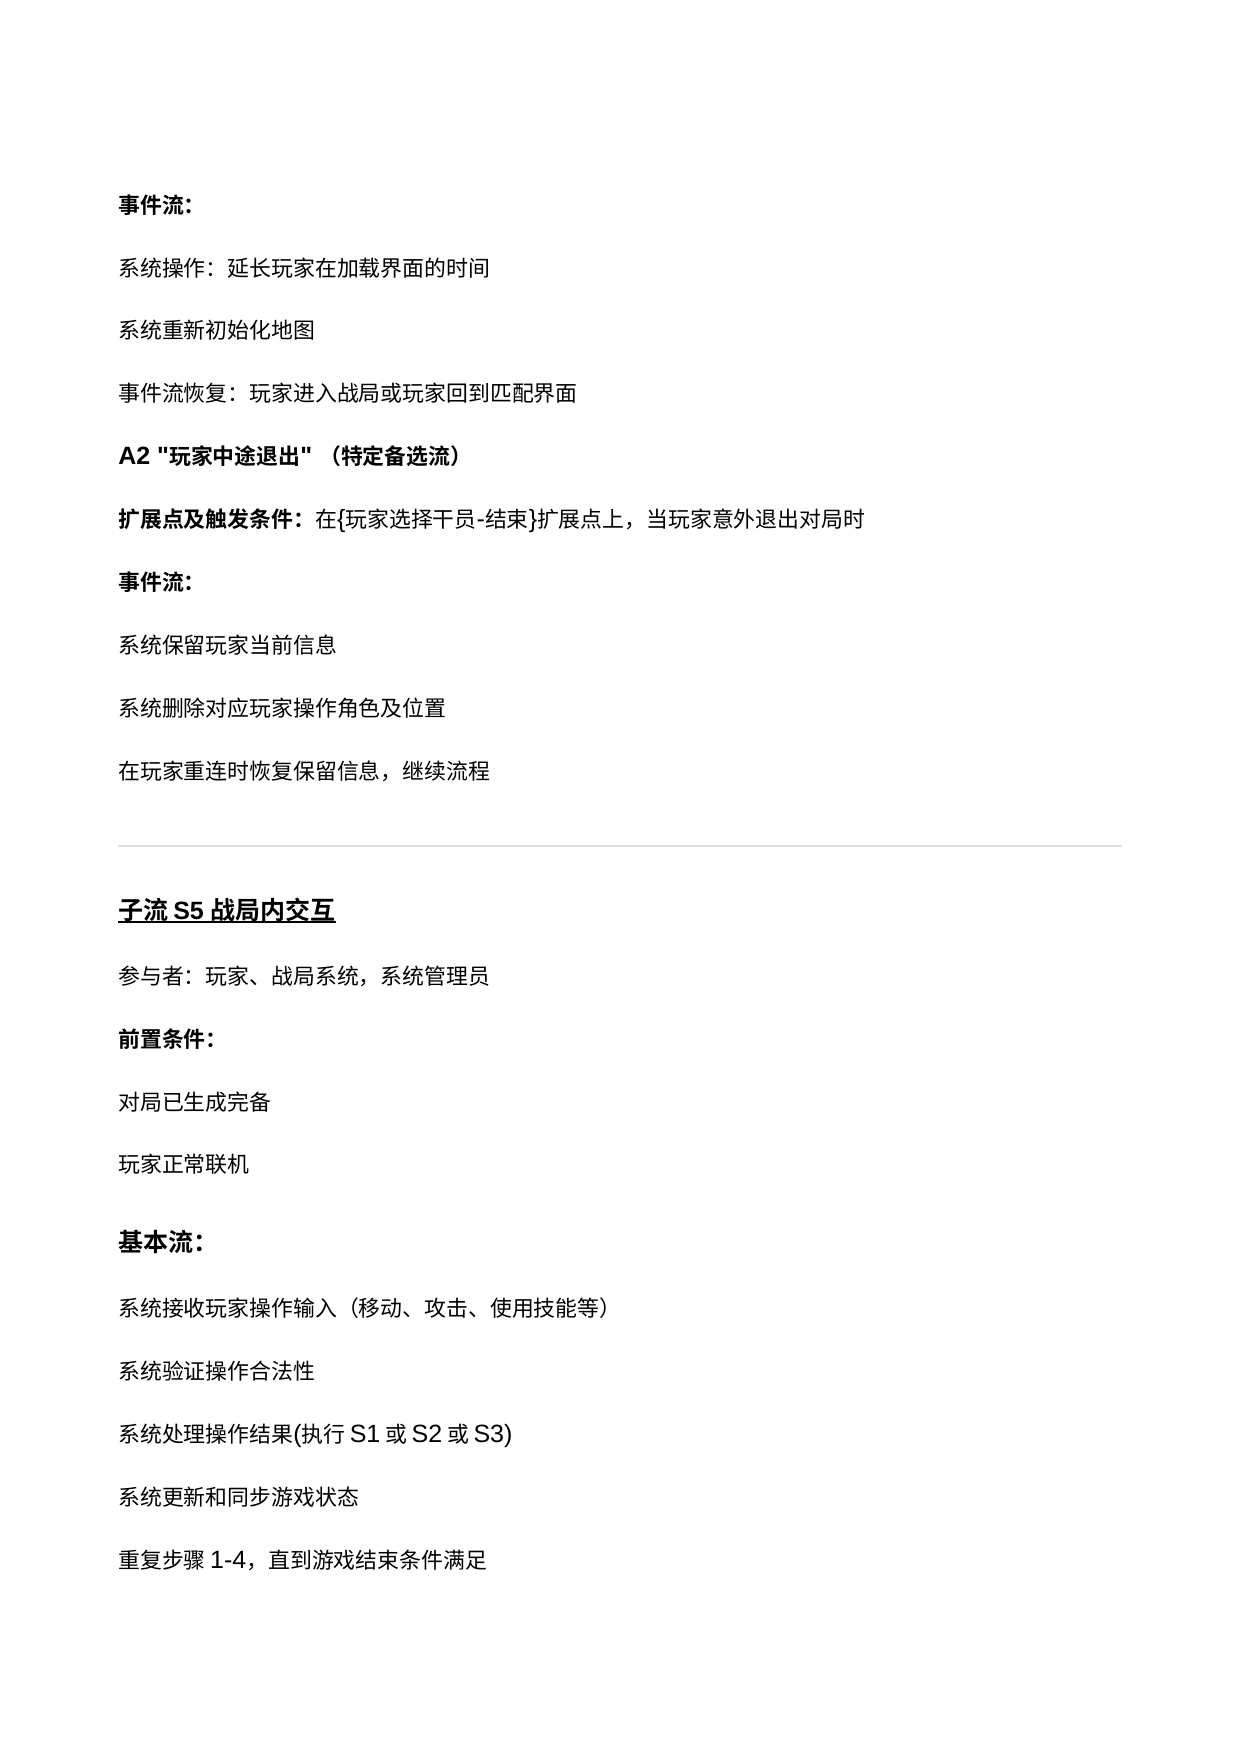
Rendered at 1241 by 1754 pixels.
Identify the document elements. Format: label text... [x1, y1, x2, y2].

subtitle 基本流： [118, 1223, 1122, 1259]
text 系统验证操作合法性 [118, 1354, 1122, 1386]
text 系统处理操作结果(执行S1或S2或S3) [118, 1417, 1122, 1449]
text 在玩家重连时恢复保留信息，继续流程 [118, 754, 1122, 786]
text 前置条件： [118, 1022, 1122, 1053]
text 系统重新初始化地图 [118, 313, 1122, 345]
text 系统操作：延长玩家在加载界面的时间 [118, 251, 1122, 282]
text 事件流恢复：玩家进入战局或玩家回到匹配界面 [118, 376, 1122, 408]
text 重复步骤1-4，直到游戏结束条件满足 [118, 1543, 1122, 1575]
text 参与者：玩家、战局系统，系统管理员 [118, 959, 1122, 990]
text 事件流： [118, 565, 1122, 597]
text 系统保留玩家当前信息 [118, 628, 1122, 660]
subtitle 子流S5 战局内交互 [118, 890, 1122, 927]
text 系统删除对应玩家操作角色及位置 [118, 691, 1122, 723]
text 扩展点及触发条件：在{玩家选择干员-结束}扩展点上，当玩家意外退出对局时 [118, 502, 1122, 534]
text 事件流： [118, 188, 1122, 219]
text 玩家正常联机 [118, 1147, 1122, 1179]
text 系统更新和同步游戏状态 [118, 1480, 1122, 1512]
text 对局已生成完备 [118, 1084, 1122, 1116]
text 系统接收玩家操作输入（移动、攻击、使用技能等） [118, 1291, 1122, 1323]
text A2 "玩家中途退出" （特定备选流） [118, 439, 1122, 471]
